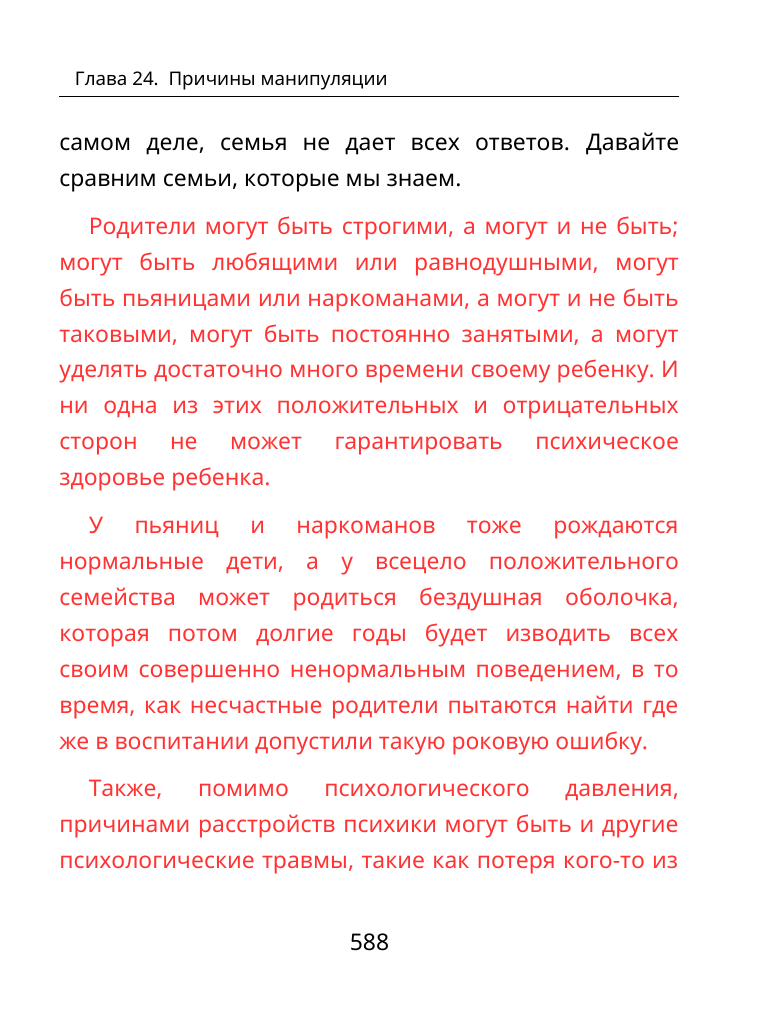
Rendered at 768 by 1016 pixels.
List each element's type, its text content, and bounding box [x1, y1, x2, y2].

text самом деле, семья не дает всех ответов. Давайте сравним семьи, которые мы знаем. [59, 126, 679, 193]
text У пьяниц и наркоманов тоже рождаются нормальные дети, а у всецело положительного семейства может родиться бездушная оболочка, которая потом долгие годы будет изводить всех своим совершенно ненормальным поведением, в то время, как несчастные родители пытаются найти где же в воспитании допустили такую роковую ошибку. [59, 509, 679, 756]
text Также, помимо психологического давления, причинами расстройств психики могут быть и другие психологические травмы, такие как потеря кого-то из [59, 772, 679, 875]
text Родители могут быть строгими, а могут и не быть; могут быть любящими или равнодушными, могут быть пьяницами или наркоманами, а могут и не быть таковыми, могут быть постоянно занятыми, а могут уделять достаточно много времени своему ребенку. И ни одна из этих положительных и отрицательных сторон не может гарантировать психическое здоровье ребенка. [59, 210, 679, 492]
